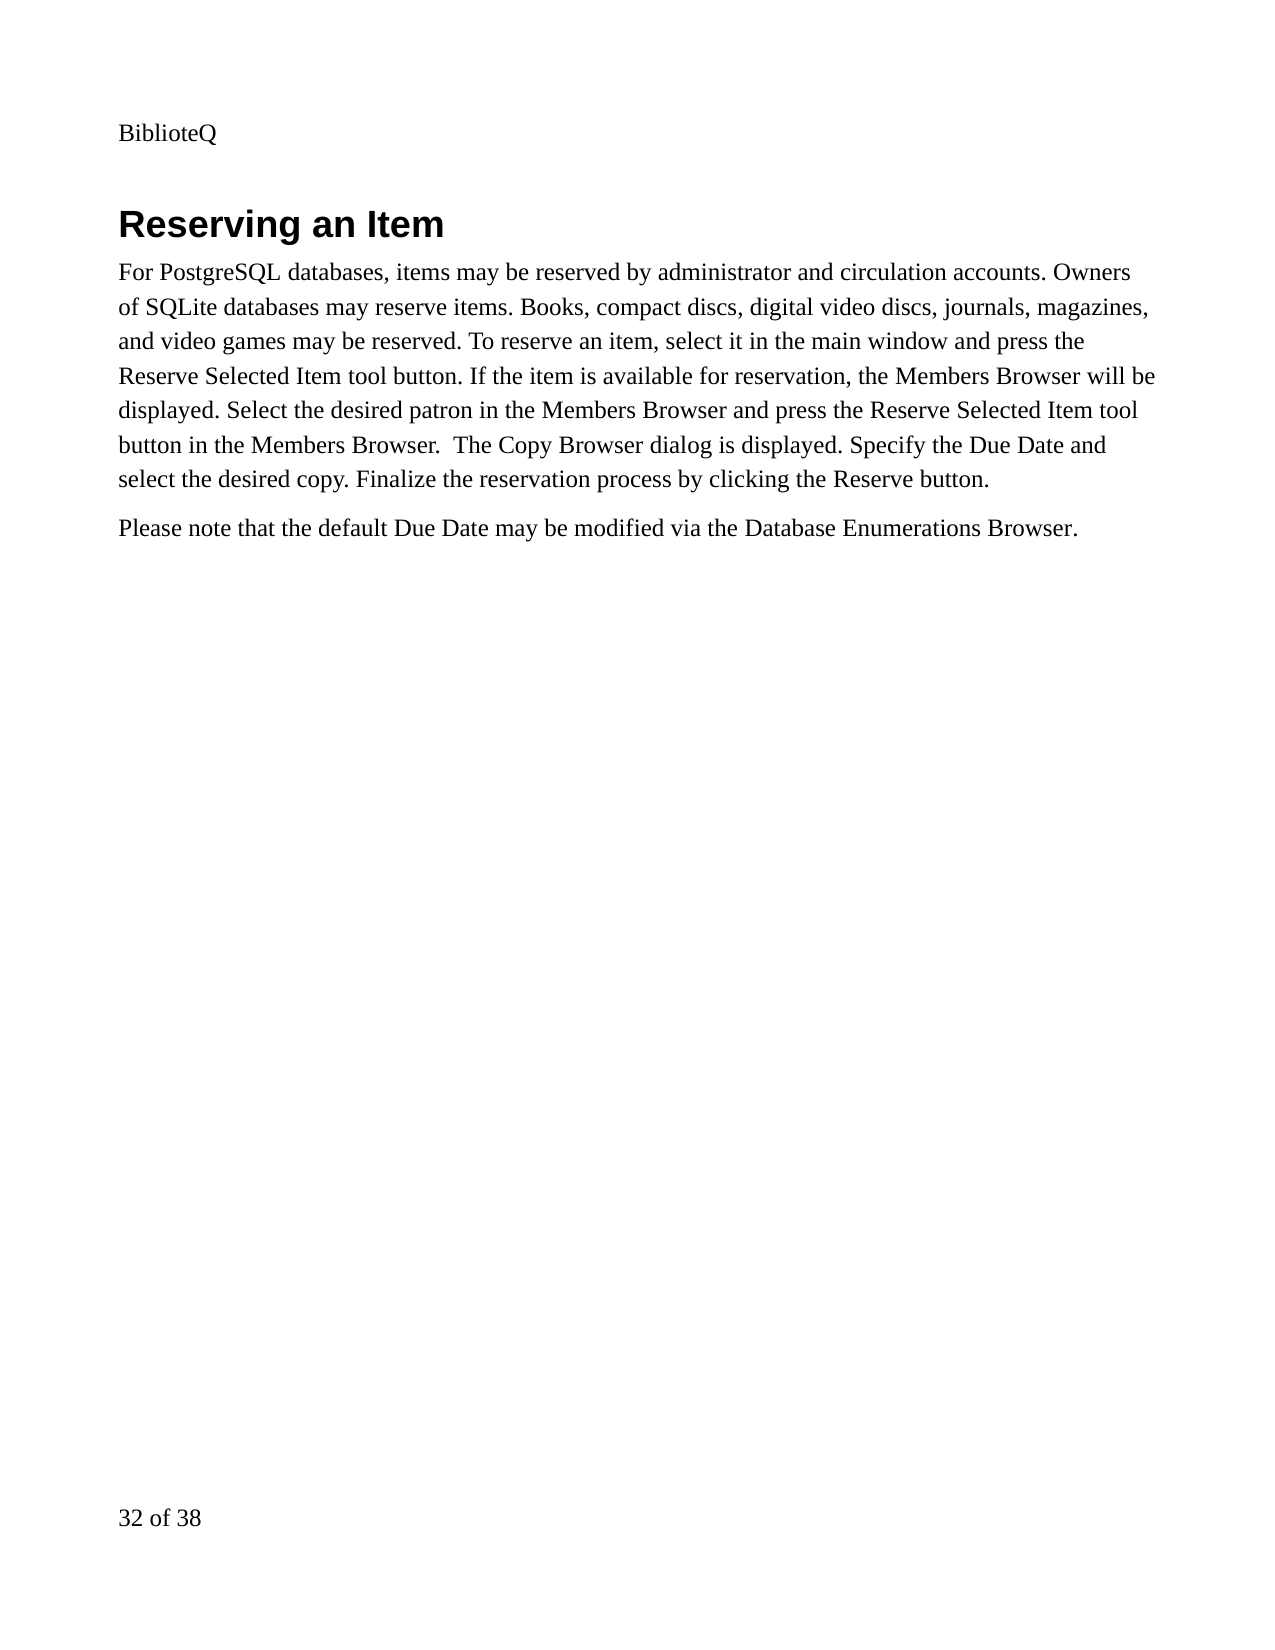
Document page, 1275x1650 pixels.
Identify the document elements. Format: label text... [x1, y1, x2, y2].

text Please note that the default Due Date may be modified via the Database Enumerations Browser. [118, 513, 1157, 542]
subtitle Reserving an Item [118, 201, 1157, 245]
text For PostgreSQL databases, items may be reserved by administrator and circulation accounts. Owners of SQLite databases may reserve items. Books, compact discs, digital video discs, journals, magazines, and video games may be reserved. To reserve an item, select it in the main window and press the Reserve Selected Item tool button. If the item is available for reservation, the Members Browser will be displayed. Select the desired patron in the Members Browser and press the Reserve Selected Item tool button in the Members Browser. The Copy Browser dialog is displayed. Specify the Due Date and select the desired copy. Finalize the reservation process by clicking the Reserve button. [118, 257, 1157, 493]
